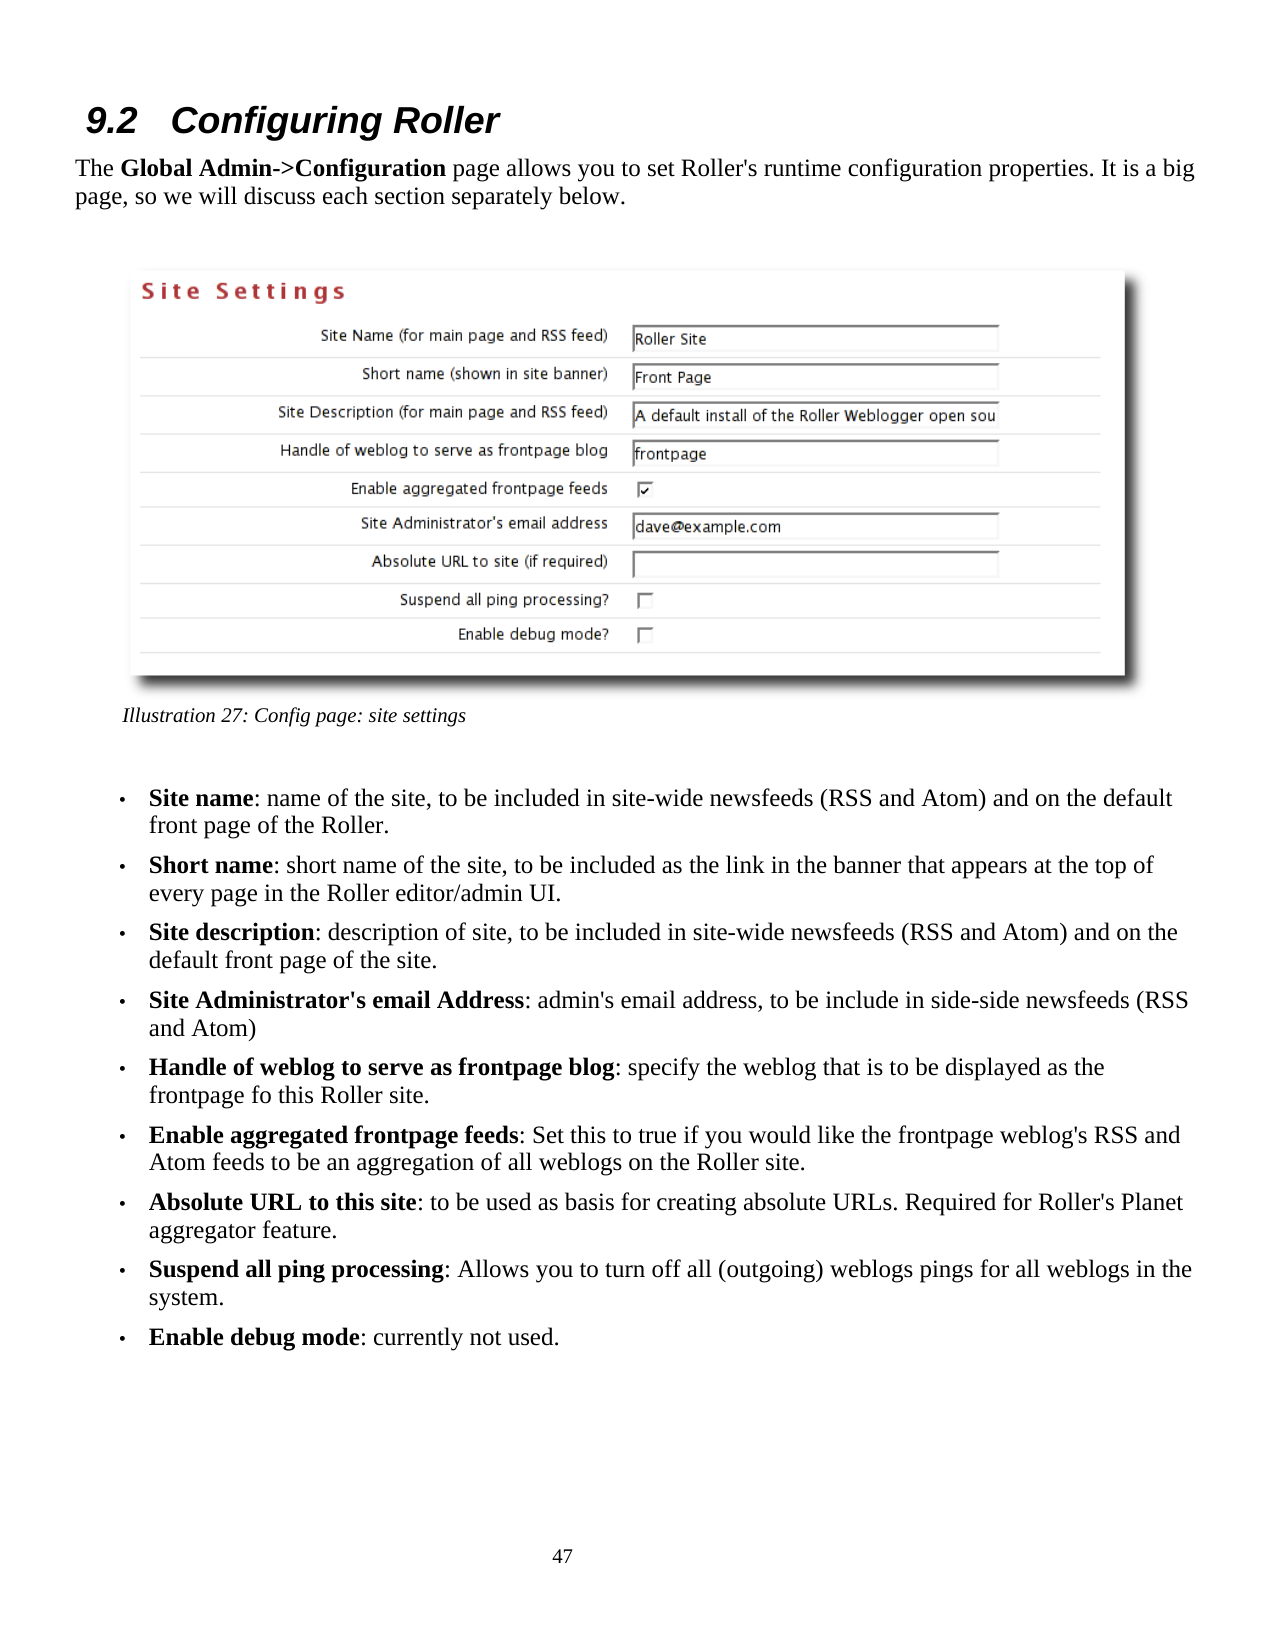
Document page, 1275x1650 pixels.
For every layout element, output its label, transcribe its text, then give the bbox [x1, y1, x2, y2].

list Enable debug mode: currently not used. [119, 1323, 1200, 1351]
list Handle of weblog to serve as frontpage blog: specify the weblog that is to be displayed as the frontpage fo this Roller site. [119, 1053, 1200, 1109]
list Site description: description of site, to be included in site-wide newsfeeds (RSS and Atom) and on the default front page of the site. [119, 918, 1200, 974]
list Suspend all ping processing: Allows you to turn off all (outgoing) weblogs pings for all weblogs in the system. [119, 1256, 1200, 1311]
subtitle Configuring Roller [75, 100, 1200, 142]
list Site Administrator's email Address: admin's email address, to be include in side-side newsfeeds (RSS and Atom) [119, 986, 1200, 1041]
list Enable aggregated frontpage feeds: Set this to true if you would like the frontpage weblog's RSS and Atom feeds to be an aggregation of all weblogs on the Roller site. [119, 1121, 1200, 1176]
list Absolute URL to this site: to be used as basis for creating absolute URLs. Required for Roller's Planet aggregator feature. [119, 1188, 1200, 1243]
text The Global Admin->Configuration page allows you to set Roller's runtime configuration properties. It is a big page, so we will discuss each section separately below. [75, 154, 1200, 210]
text Illustration 27: Config page: site settings [122, 704, 1153, 727]
list Short name: short name of the site, to be included as the link in the banner that appears at the top of every page in the Roller editor/admin UI. [119, 851, 1200, 907]
list Site name: name of the site, to be included in site-wide newsfeeds (RSS and Atom) and on the default front page of the Roller. [119, 784, 1200, 839]
picture [122, 262, 1153, 704]
